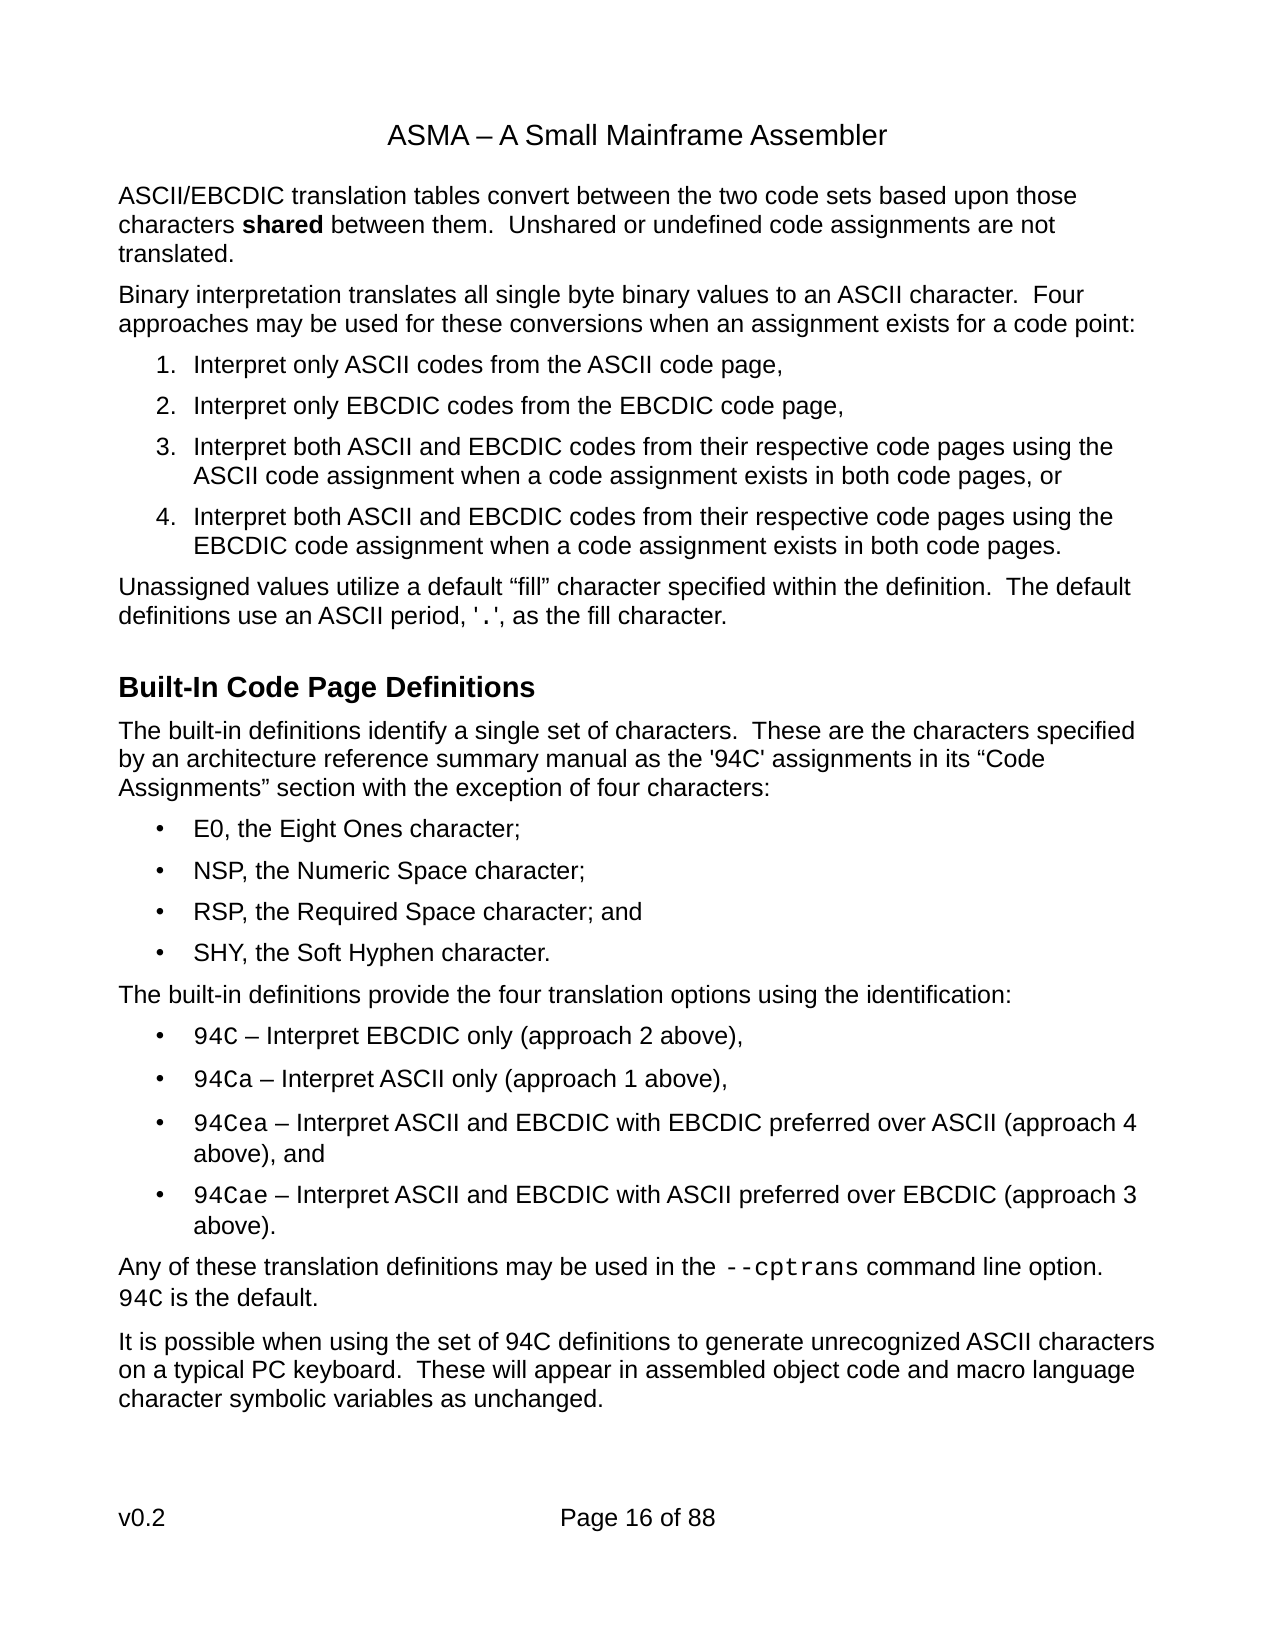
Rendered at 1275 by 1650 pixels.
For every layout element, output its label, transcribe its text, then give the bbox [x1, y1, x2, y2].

list 94Ca – Interpret ASCII only (approach 1 above), [156, 1064, 1157, 1095]
list Interpret only ASCII codes from the ASCII code page, [156, 350, 1157, 379]
list Interpret both ASCII and EBCDIC codes from their respective code pages using the ASCII code assignment when a code assignment exists in both code pages, or [156, 432, 1157, 490]
list RSP, the Required Space character; and [156, 897, 1157, 926]
subtitle Built-In Code Page Definitions [118, 669, 1157, 703]
list Interpret both ASCII and EBCDIC codes from their respective code pages using the EBCDIC code assignment when a code assignment exists in both code pages. [156, 502, 1157, 560]
list E0, the Eight Ones character; [156, 814, 1157, 843]
list 94C – Interpret EBCDIC only (approach 2 above), [156, 1021, 1157, 1052]
list NSP, the Numeric Space character; [156, 856, 1157, 884]
list SHY, the Soft Hyphen character. [156, 938, 1157, 967]
text It is possible when using the set of 94C definitions to generate unrecognized ASCII characters on a typical PC keyboard. These will appear in assembled object code and macro language character symbolic variables as unchanged. [118, 1327, 1157, 1413]
text The built-in definitions provide the four translation options using the identification: [118, 980, 1157, 1008]
list 94Cae – Interpret ASCII and EBCDIC with ASCII preferred over EBCDIC (approach 3 above). [156, 1180, 1157, 1240]
text Any of these translation definitions may be used in the --cptrans command line option. 94C is the default. [118, 1252, 1157, 1314]
list Interpret only EBCDIC codes from the EBCDIC code page, [156, 391, 1157, 420]
text Binary interpretation translates all single byte binary values to an ASCII character. Four approaches may be used for these conversions when an assignment exists for a code point: [118, 280, 1157, 337]
list 94Cea – Interpret ASCII and EBCDIC with EBCDIC preferred over ASCII (approach 4 above), and [156, 1108, 1157, 1168]
text Unassigned values utilize a default “fill” character specified within the definition. The default definitions use an ASCII period, '.', as the fill character. [118, 572, 1157, 632]
text The built-in definitions identify a single set of characters. These are the characters specified by an architecture reference summary manual as the '94C' assignments in its “Code Assignments” section with the exception of four characters: [118, 716, 1157, 802]
text ASCII/EBCDIC translation tables convert between the two code sets based upon those characters shared between them. Unshared or undefined code assignments are not translated. [118, 181, 1157, 267]
